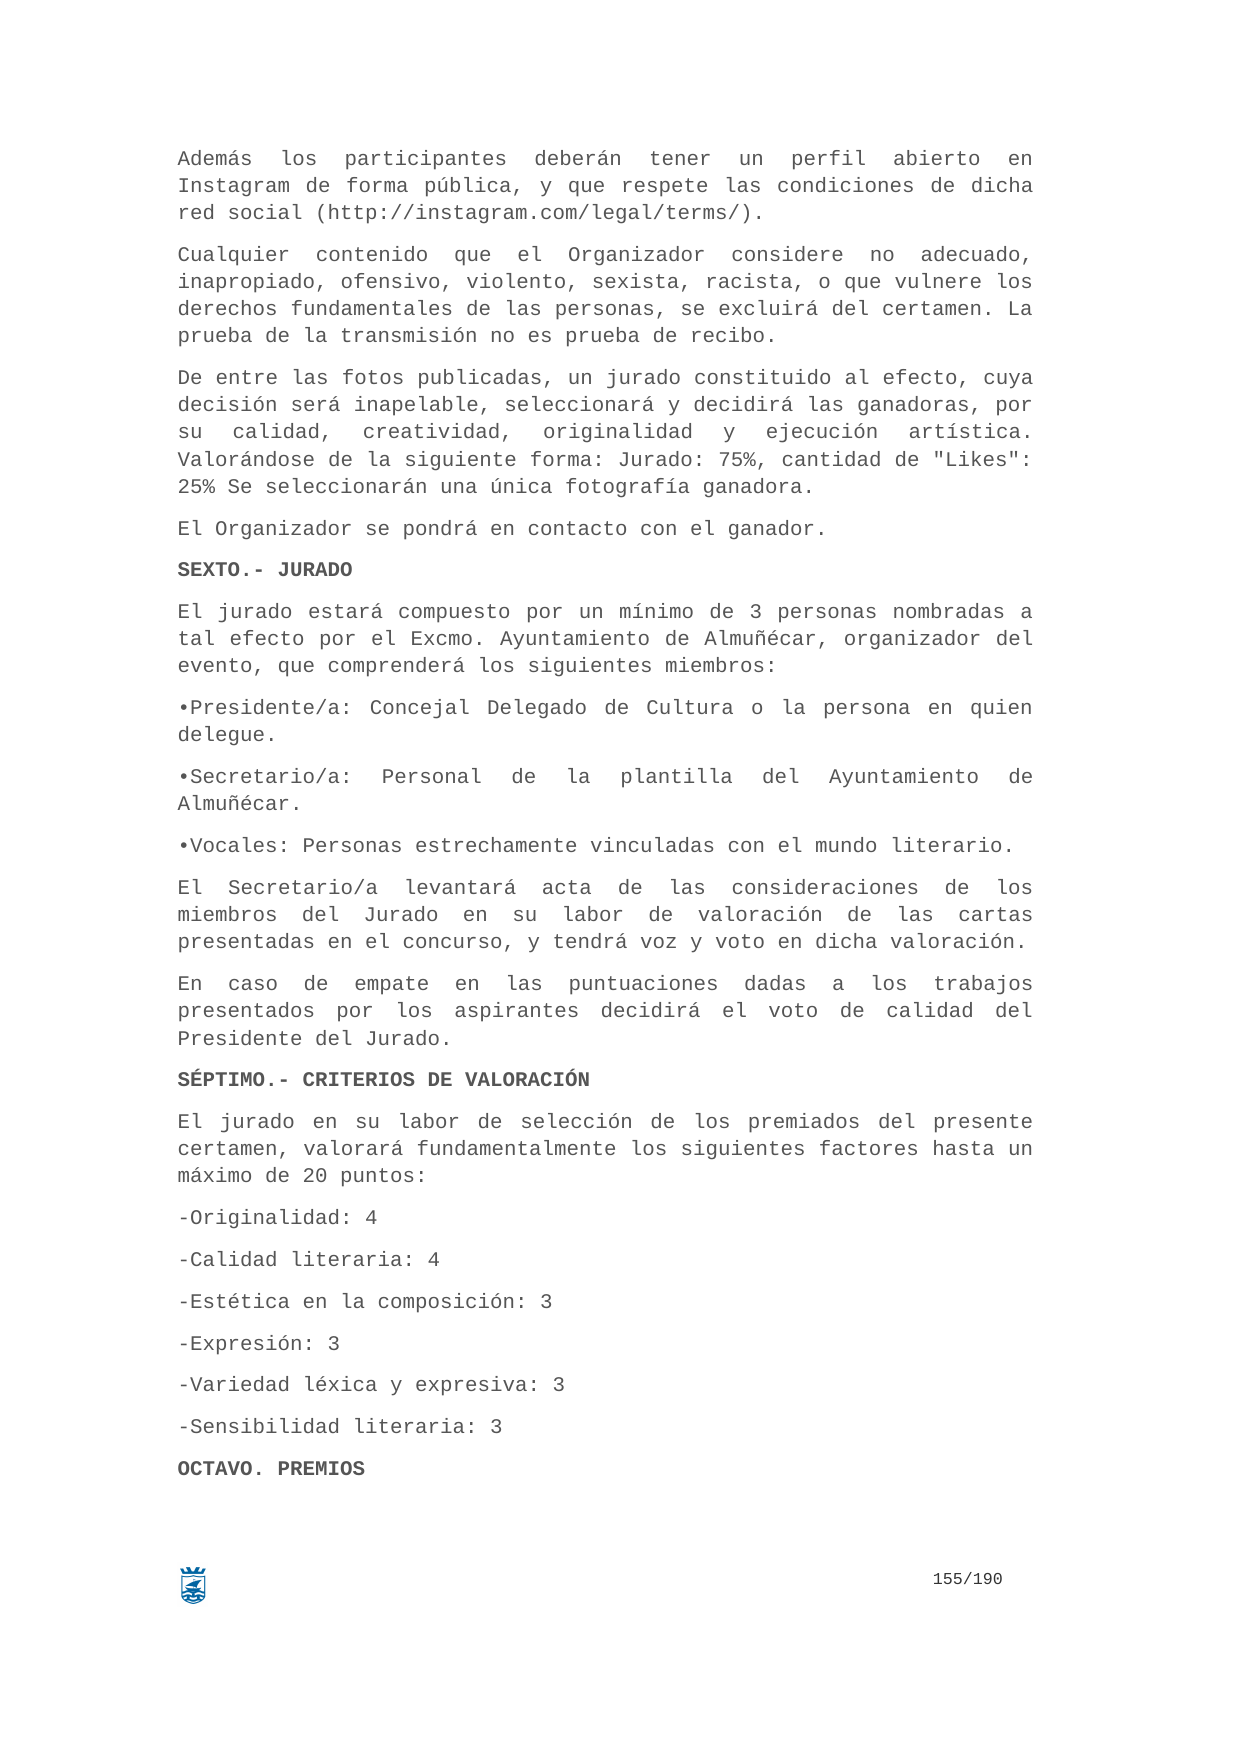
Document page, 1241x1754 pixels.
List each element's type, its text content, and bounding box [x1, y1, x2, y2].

text -Expresión: 3 [177, 1332, 1033, 1356]
text Cualquier contenido que el Organizador considere no adecuado, inapropiado, ofensivo, violento, sexista, racista, o que vulnere los derechos fundamentales de las personas, se excluirá del certamen. La prueba de la transmisión no es prueba de recibo. [177, 244, 1033, 349]
text El Organizador se pondrá en contacto con el ganador. [177, 518, 1033, 541]
text -Originalidad: 4 [177, 1207, 1033, 1231]
text -Sensibilidad literaria: 3 [177, 1416, 1033, 1440]
text El jurado en su labor de selección de los premiados del presente certamen, valorará fundamentalmente los siguientes factores hasta un máximo de 20 puntos: [177, 1111, 1033, 1189]
text Además los participantes deberán tener un perfil abierto en Instagram de forma pública, y que respete las condiciones de dicha red social (http://instagram.com/legal/terms/). [177, 148, 1033, 226]
text •Presidente/a: Concejal Delegado de Cultura o la persona en quien delegue. [177, 697, 1033, 748]
text -Calidad literaria: 4 [177, 1249, 1033, 1273]
text -Variedad léxica y expresiva: 3 [177, 1374, 1033, 1398]
text SÉPTIMO.- CRITERIOS DE VALORACIÓN [177, 1069, 1033, 1093]
text El Secretario/a levantará acta de las consideraciones de los miembros del Jurado en su labor de valoración de las cartas presentadas en el concurso, y tendrá voz y voto en dicha valoración. [177, 877, 1033, 955]
text •Vocales: Personas estrechamente vinculadas con el mundo literario. [177, 835, 1033, 859]
text El jurado estará compuesto por un mínimo de 3 personas nombradas a tal efecto por el Excmo. Ayuntamiento de Almuñécar, organizador del evento, que comprenderá los siguientes miembros: [177, 601, 1033, 679]
text OCTAVO. PREMIOS [177, 1458, 1033, 1481]
text De entre las fotos publicadas, un jurado constituido al efecto, cuya decisión será inapelable, seleccionará y decidirá las ganadoras, por su calidad, creatividad, originalidad y ejecución artística. Valorándose de la siguiente forma: Jurado: 75%, cantidad de "Likes": 25% Se seleccionarán una única fotografía ganadora. [177, 367, 1033, 499]
text SEXTO.- JURADO [177, 559, 1033, 583]
text •Secretario/a: Personal de la plantilla del Ayuntamiento de Almuñécar. [177, 766, 1033, 817]
text En caso de empate en las puntuaciones dadas a los trabajos presentados por los aspirantes decidirá el voto de calidad del Presidente del Jurado. [177, 973, 1033, 1051]
picture [177, 1562, 208, 1607]
text -Estética en la composición: 3 [177, 1291, 1033, 1314]
